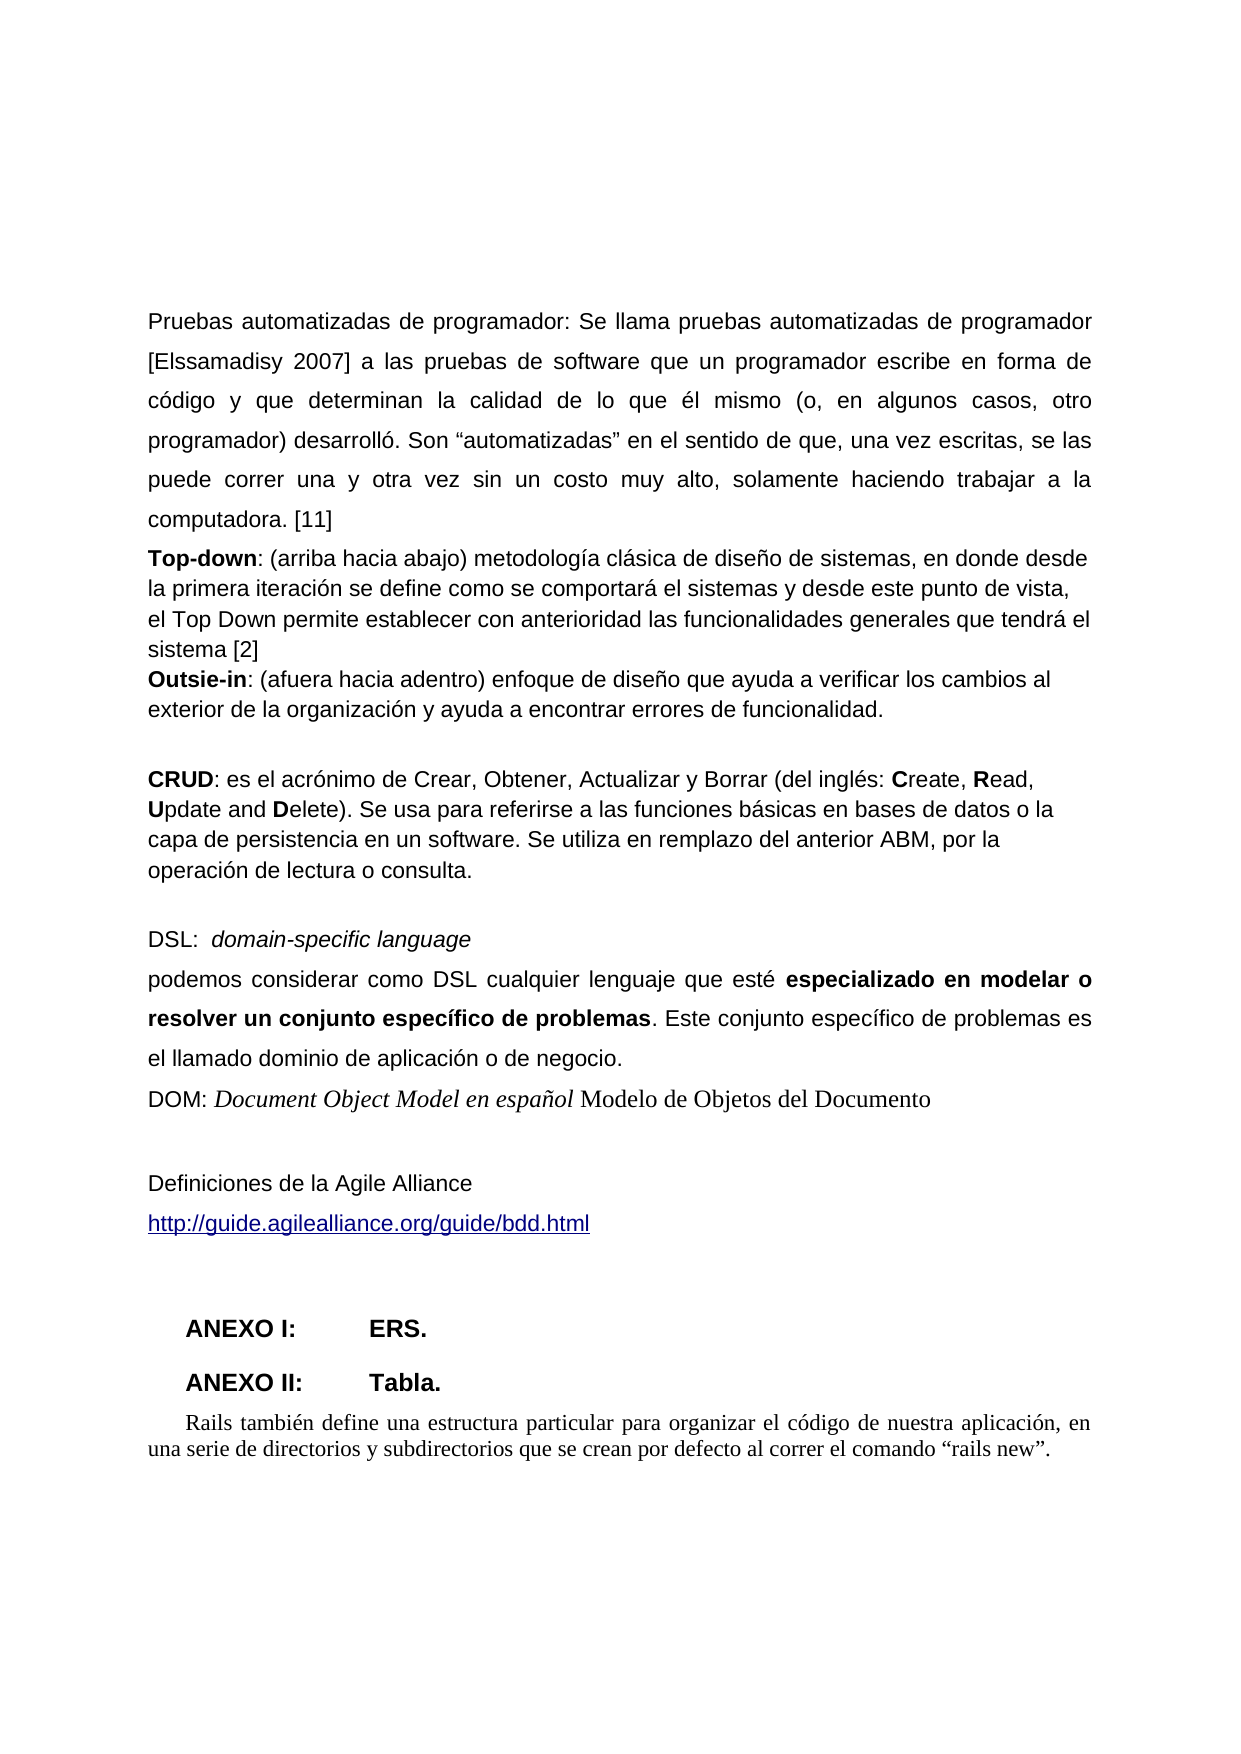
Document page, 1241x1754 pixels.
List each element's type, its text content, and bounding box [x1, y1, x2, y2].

text CRUD: es el acrónimo de Crear, Obtener, Actualizar y Borrar (del inglés: Create, Read, Update and Delete). Se usa para referirse a las funciones básicas en bases de datos o la capa de persistencia en un software. Se utiliza en remplazo del anterior ABM, por la operación de lectura o consulta. [148, 766, 1093, 883]
text Rails también define una estructura particular para organizar el código de nuestra aplicación, en una serie de directorios y subdirectorios que se crean por defecto al correr el comando “rails new”. [148, 1409, 1093, 1462]
text DSL: domain-specific language [148, 926, 1093, 953]
text Outsie-in: (afuera hacia adentro) enfoque de diseño que ayuda a verificar los cambios al exterior de la organización y ayuda a encontrar errores de funcionalidad. [148, 666, 1093, 723]
text DOM: Document Object Model en español Modelo de Objetos del Documento [148, 1084, 1093, 1113]
subtitle Tabla. [185, 1368, 1093, 1396]
text http://guide.agilealliance.org/guide/bdd.html [148, 1210, 1093, 1236]
text podemos considerar como DSL cualquier lenguaje que esté especializado en modelar o resolver un conjunto específico de problemas. Este conjunto específico de problemas es el llamado dominio de aplicación o de negocio. [148, 966, 1093, 1071]
text Definiciones de la Agile Alliance [148, 1170, 1093, 1197]
subtitle ERS. [185, 1314, 1093, 1343]
text Pruebas automatizadas de programador: Se llama pruebas automatizadas de programador [Elssamadisy 2007] a las pruebas de software que un programador escribe en forma de código y que determinan la calidad de lo que él mismo (o, en algunos casos, otro programador) desarrolló. Son “automatizadas” en el sentido de que, una vez escritas, se las puede correr una y otra vez sin un costo muy alto, solamente haciendo trabajar a la computadora. [11] [148, 308, 1093, 532]
text Top-down: (arriba hacia abajo) metodología clásica de diseño de sistemas, en donde desde la primera iteración se define como se comportará el sistemas y desde este punto de vista, el Top Down permite establecer con anterioridad las funcionalidades generales que tendrá el sistema [2] [148, 545, 1093, 662]
